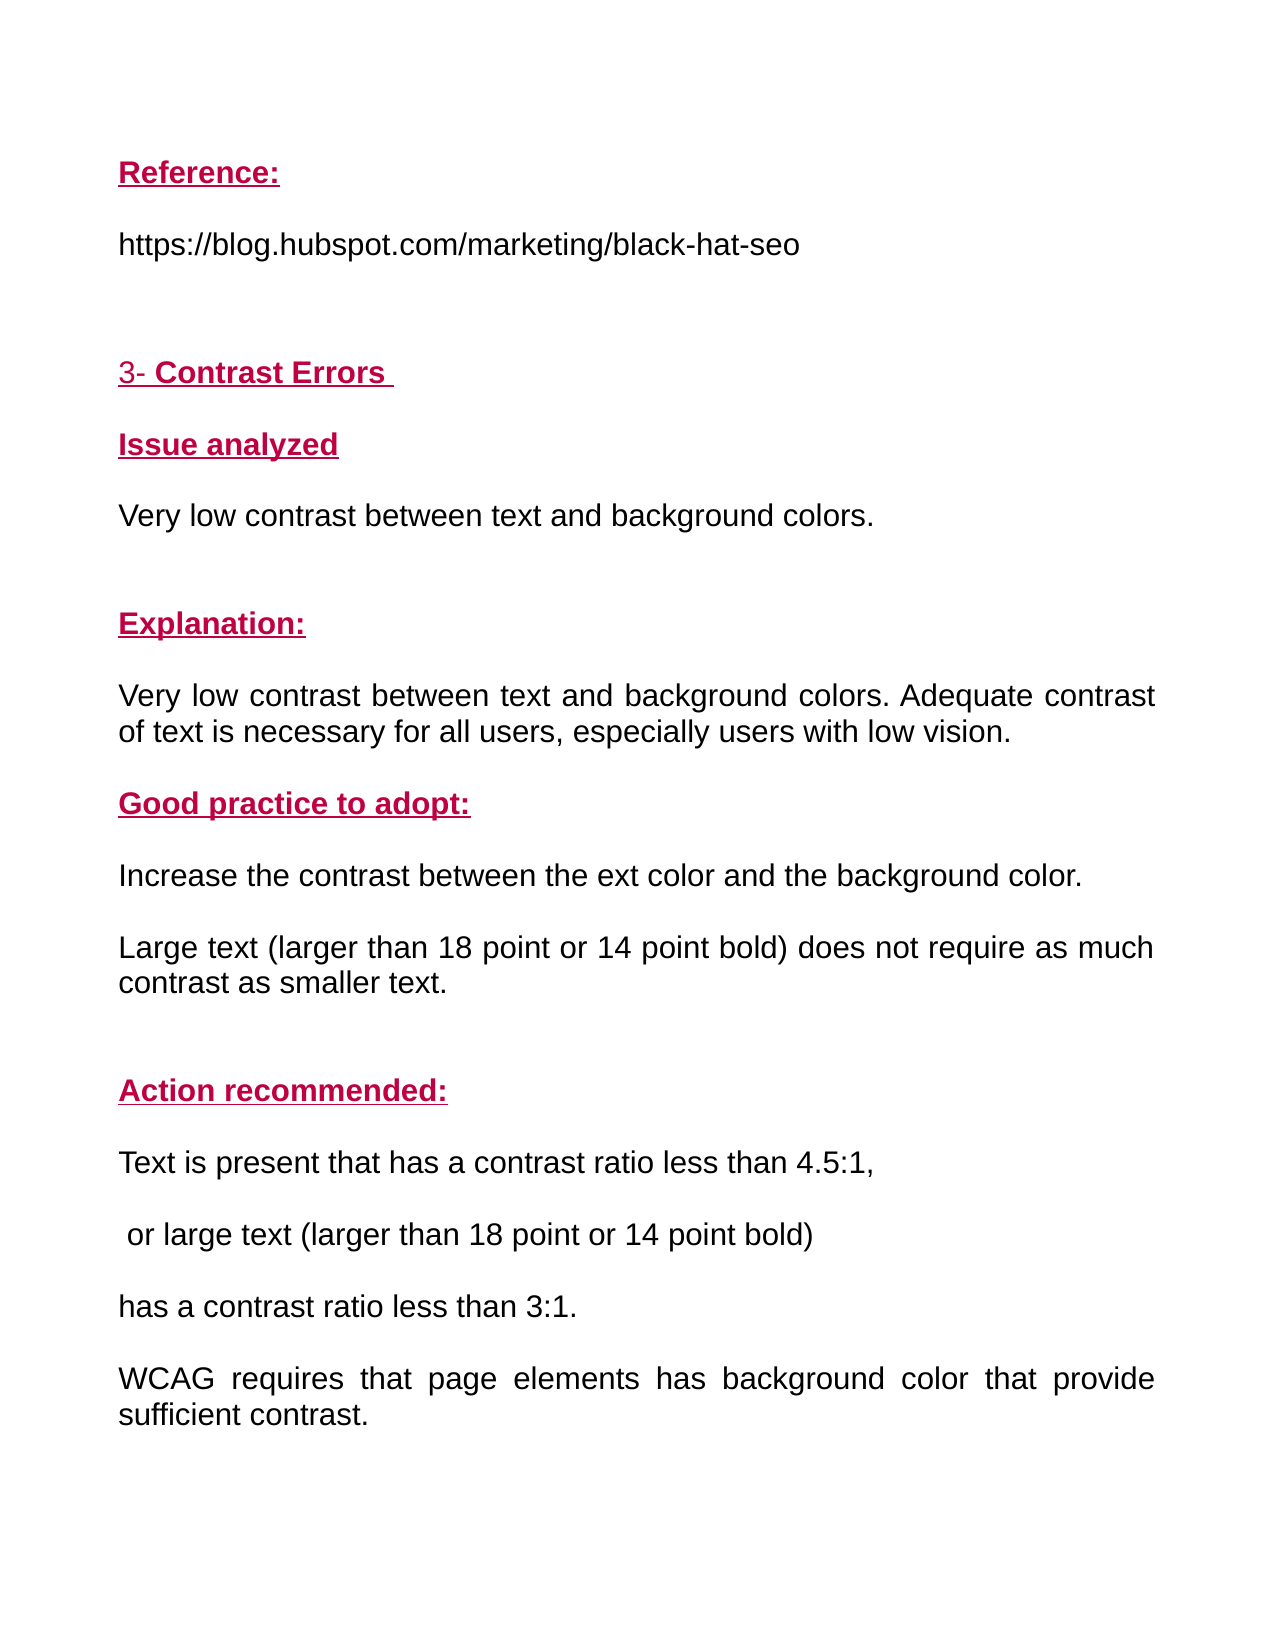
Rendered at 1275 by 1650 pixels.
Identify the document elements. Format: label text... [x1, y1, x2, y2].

text or large text (larger than 18 point or 14 point bold) [118, 1216, 1157, 1252]
text Very low contrast between text and background colors. Adequate contrast of text is necessary for all users, especially users with low vision. [118, 677, 1157, 749]
text Good practice to adopt: [118, 785, 1157, 821]
text Large text (larger than 18 point or 14 point bold) does not require as much contrast as smaller text. [118, 929, 1157, 1001]
text WCAG requires that page elements has background color that provide sufficient contrast. [118, 1360, 1157, 1432]
text 3- Contrast Errors [118, 354, 1157, 389]
text Text is present that has a contrast ratio less than 4.5:1, [118, 1144, 1157, 1180]
text Issue analyzed [118, 426, 1157, 461]
text Very low contrast between text and background colors. [118, 497, 1157, 533]
text Action recommended: [118, 1072, 1157, 1108]
text Increase the contrast between the ext color and the background color. [118, 857, 1157, 893]
text Reference: [118, 154, 1157, 190]
text has a contrast ratio less than 3:1. [118, 1288, 1157, 1324]
text https://blog.hubspot.com/marketing/black-hat-seo [118, 226, 1157, 262]
text Explanation: [118, 605, 1157, 641]
